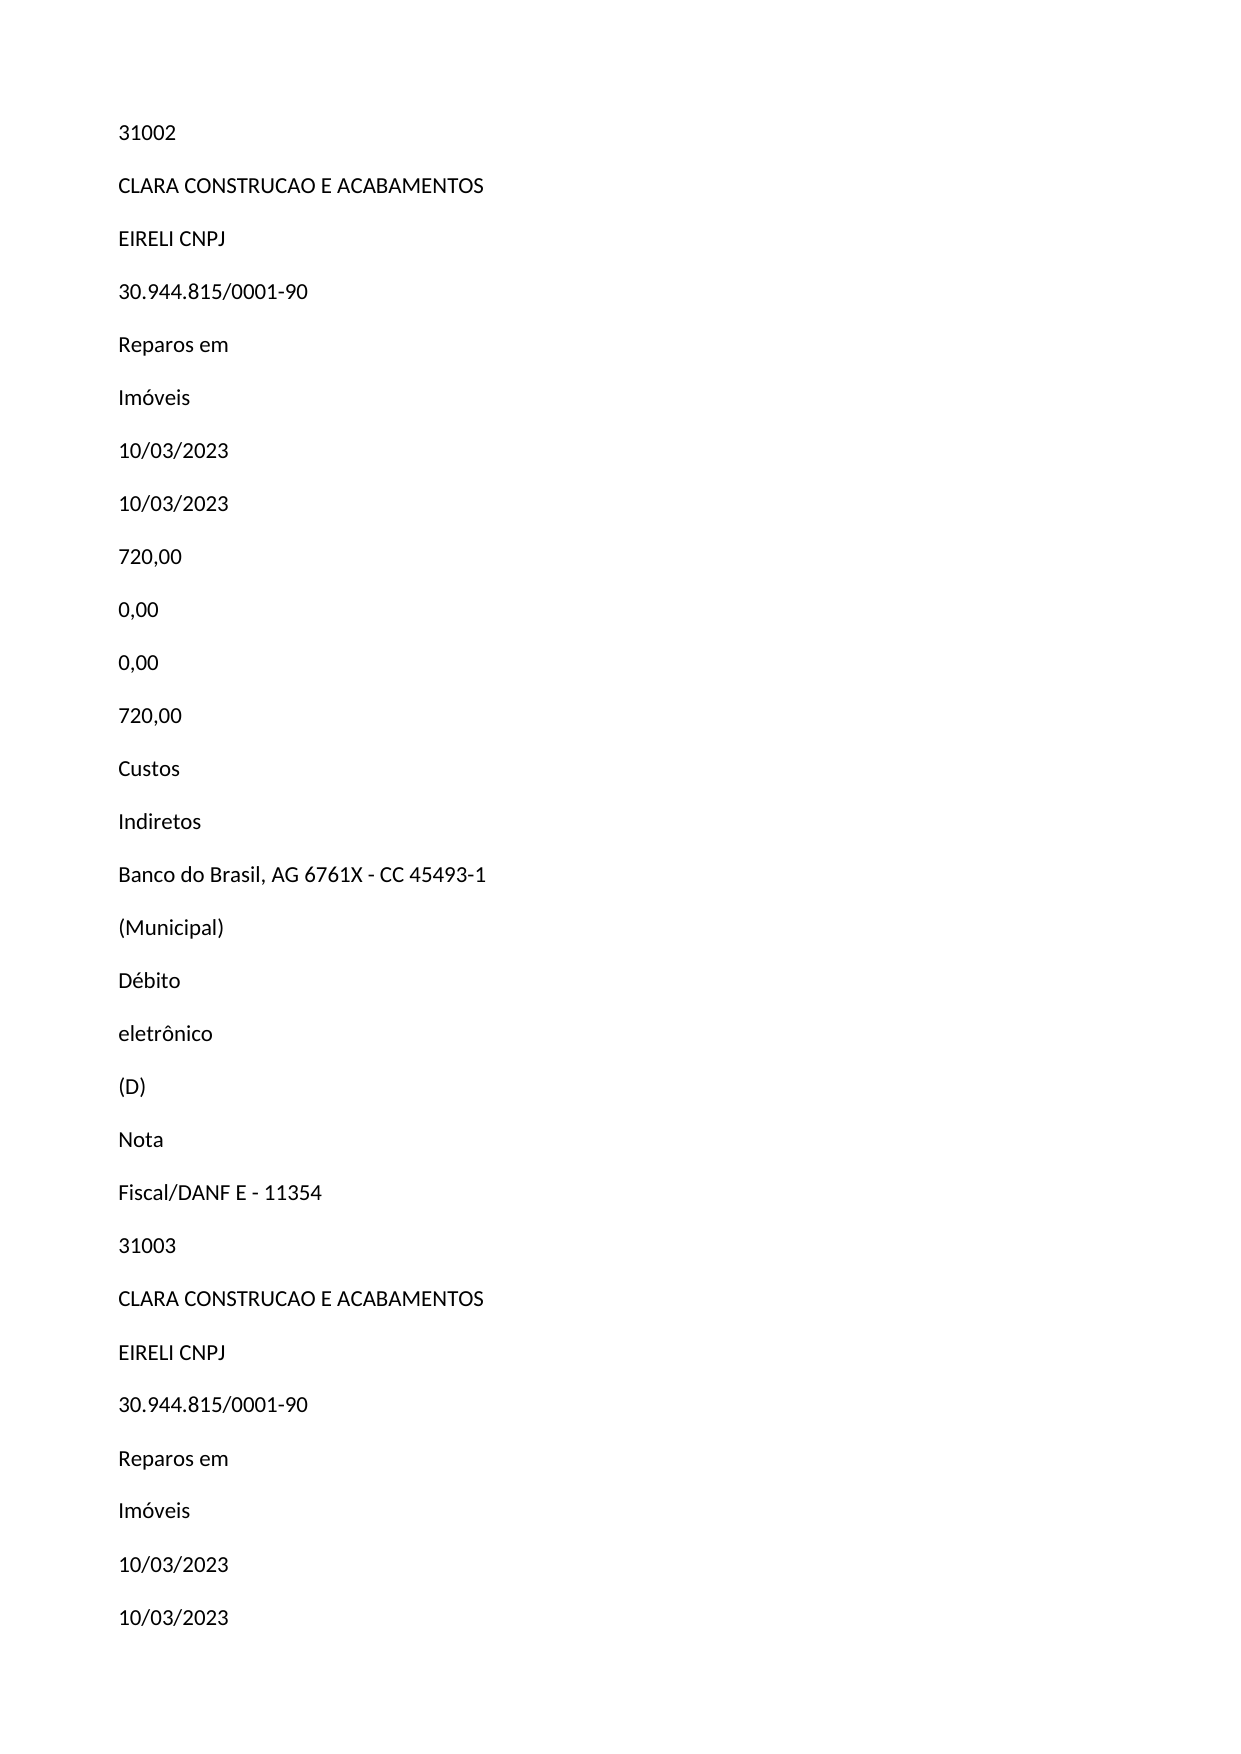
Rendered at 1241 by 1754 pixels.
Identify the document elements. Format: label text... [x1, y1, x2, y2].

text 720,00 [118, 542, 1122, 570]
text 31002 [118, 118, 1122, 146]
text Reparos em [118, 330, 1122, 358]
text CLARA CONSTRUCAO E ACABAMENTOS [118, 171, 1122, 199]
text 720,00 [118, 701, 1122, 729]
text 10/03/2023 [118, 1550, 1122, 1578]
text Indiretos [118, 807, 1122, 835]
text (D) [118, 1072, 1122, 1101]
text CLARA CONSTRUCAO E ACABAMENTOS [118, 1284, 1122, 1313]
text 10/03/2023 [118, 489, 1122, 517]
text (Municipal) [118, 913, 1122, 941]
text 10/03/2023 [118, 436, 1122, 464]
text Fiscal/DANF E - 11354 [118, 1178, 1122, 1207]
text eletrônico [118, 1019, 1122, 1047]
text Imóveis [118, 1497, 1122, 1525]
text Reparos em [118, 1444, 1122, 1472]
text Débito [118, 966, 1122, 994]
text Imóveis [118, 383, 1122, 411]
text Nota [118, 1126, 1122, 1153]
text 31003 [118, 1232, 1122, 1259]
text EIRELI CNPJ [118, 224, 1122, 252]
text 10/03/2023 [118, 1603, 1122, 1631]
text Custos [118, 754, 1122, 782]
text EIRELI CNPJ [118, 1338, 1122, 1366]
text 0,00 [118, 648, 1122, 676]
text 0,00 [118, 595, 1122, 623]
text Banco do Brasil, AG 6761X - CC 45493-1 [118, 860, 1122, 888]
text 30.944.815/0001-90 [118, 277, 1122, 305]
text 30.944.815/0001-90 [118, 1391, 1122, 1419]
